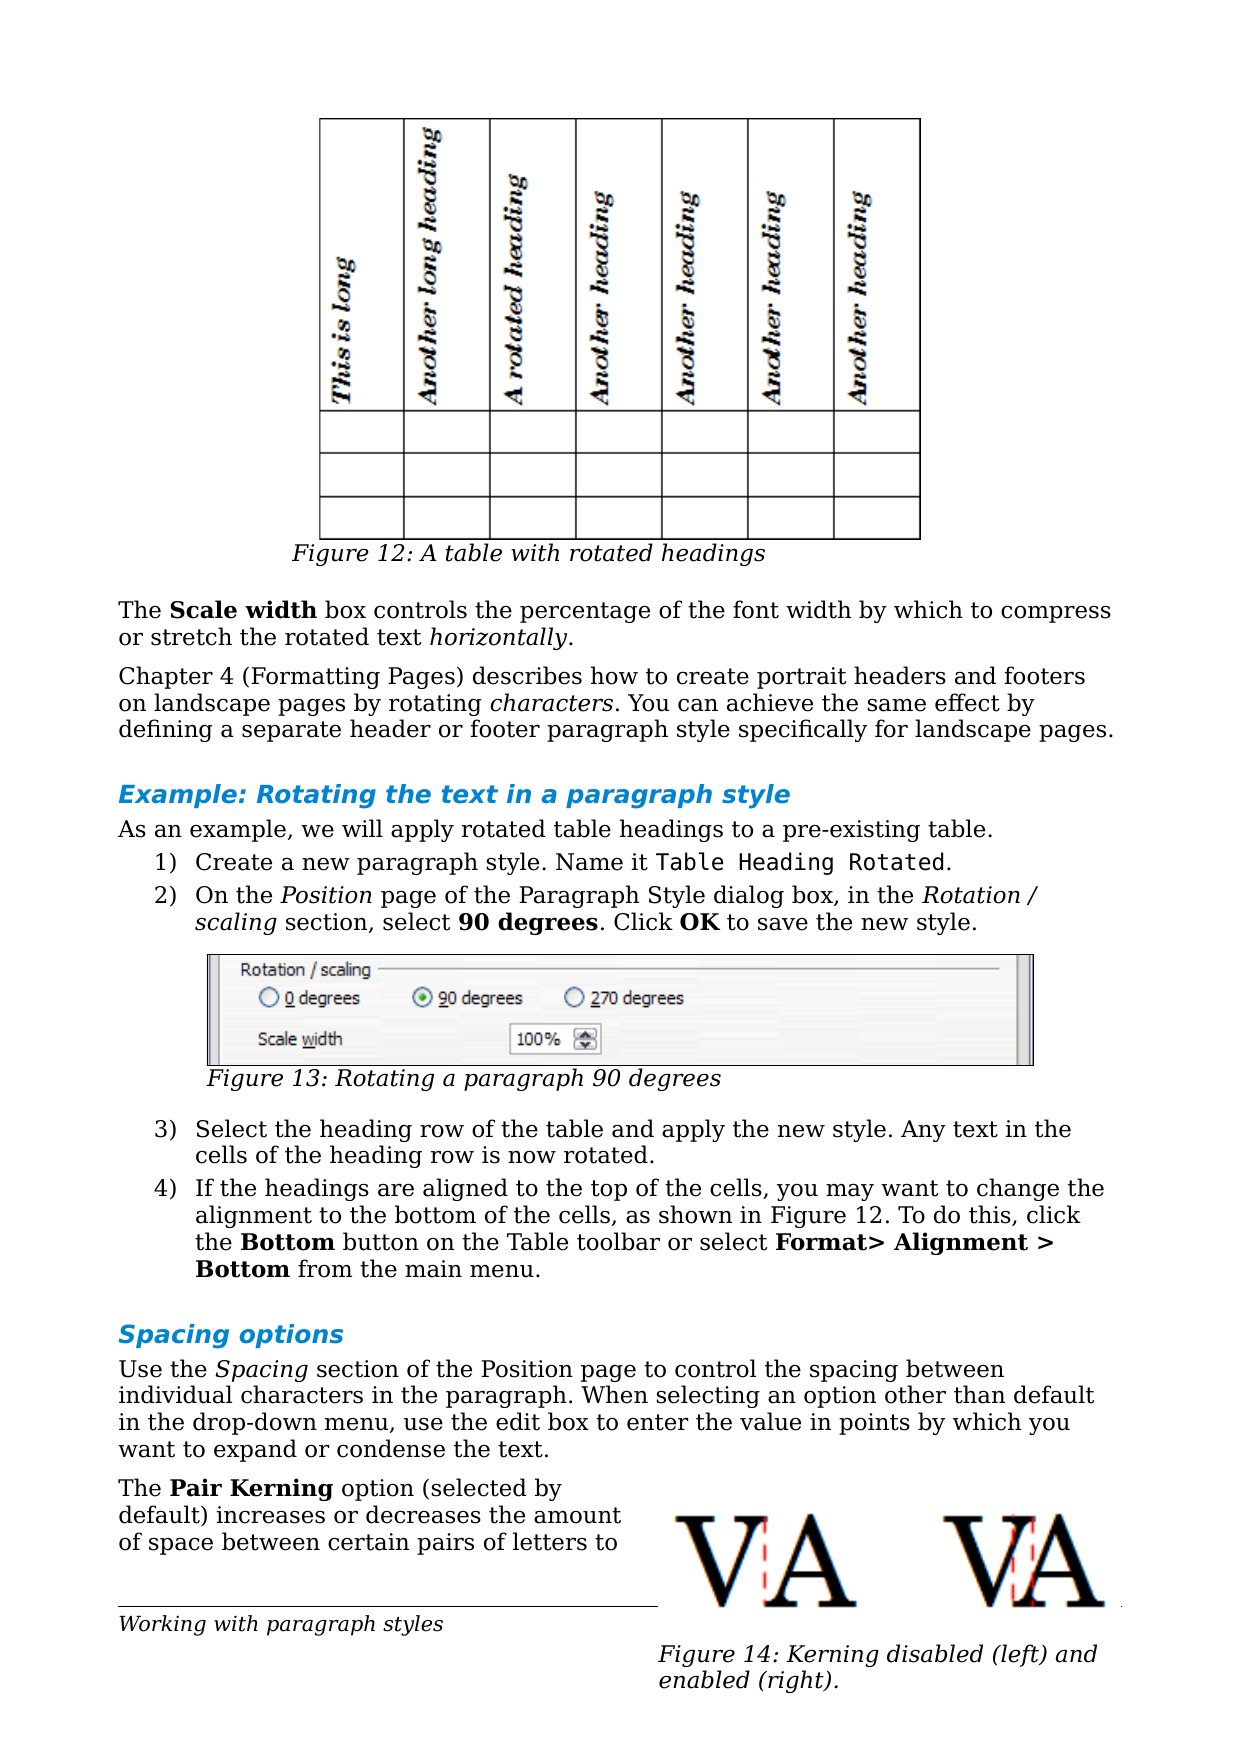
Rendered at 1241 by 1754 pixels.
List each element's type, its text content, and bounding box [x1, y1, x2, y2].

text The Pair Kerning option (selected by default) increases or decreases the amount of space between certain pairs of letters to [118, 1475, 1122, 1555]
text [658, 1694, 1121, 1718]
text Figure 14: Kerning disabled (left) and enabled (right). [658, 1641, 1121, 1694]
list As an example, we will apply rotated table headings to a pre-existing table. [118, 816, 1122, 843]
picture [319, 118, 921, 540]
list If the headings are aligned to the top of the cells, you may want to change the alignment to the bottom of the cells, as shown in Figure 12. To do this, click the Bottom button on the Table toolbar or select Format> Alignment > Bottom from the main menu. [177, 1176, 1122, 1283]
text Chapter 4 (Formatting Pages) describes how to create portrait headers and footers on landscape pages by rotating characters. You can achieve the same effect by defining a separate header or footer paragraph style specifically for landscape pages. [118, 663, 1122, 743]
text Figure 12: A table with rotated headings [292, 540, 948, 567]
text Use the Spacing section of the Position page to control the spacing between individual characters in the paragraph. When selecting an option other than default in the drop-down menu, use the edit box to enter the value in points by which you want to expand or condense the text. [118, 1356, 1122, 1462]
text Figure 13: Rotating a paragraph 90 degrees [207, 1066, 1033, 1092]
subtitle Spacing options [118, 1320, 1122, 1349]
list On the Position page of the Paragraph Style dialog box, in the Rotation / scaling section, select 90 degrees. Click OK to save the new style. [177, 882, 1122, 936]
picture [658, 1481, 1121, 1641]
subtitle Example: Rotating the text in a paragraph style [118, 781, 1122, 810]
list Select the heading row of the table and apply the new style. Any text in the cells of the heading row is now rotated. [177, 1116, 1122, 1169]
list Create a new paragraph style. Name it Table Heading Rotated. [177, 849, 1122, 876]
text The Scale width box controls the percentage of the font width by which to compress or stretch the rotated text horizontally. [118, 597, 1122, 651]
picture [208, 955, 1033, 1065]
